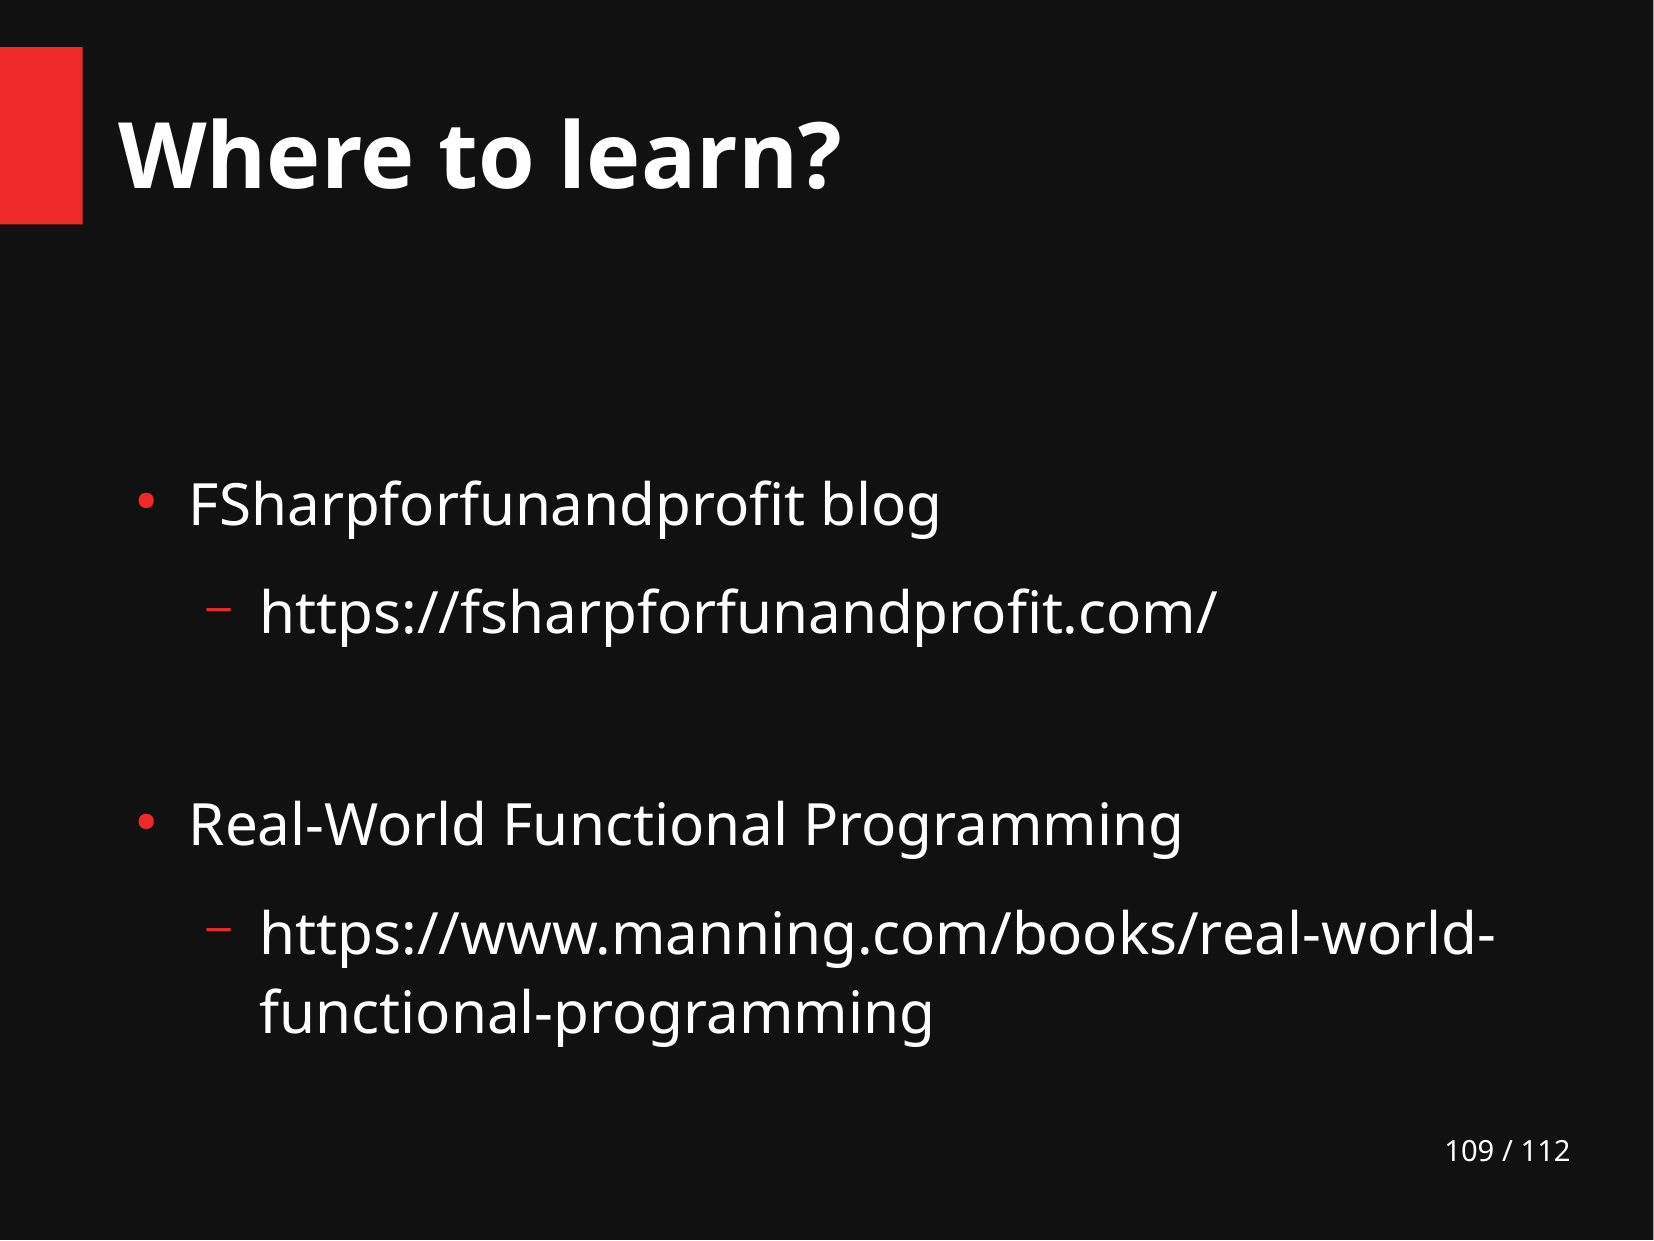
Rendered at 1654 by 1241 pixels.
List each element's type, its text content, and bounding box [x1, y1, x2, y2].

title Where to learn? [118, 49, 1571, 257]
list FSharpforfunandprofit blog https://fsharpforfunandprofit.com/ Real-World Functional Programming https://www.manning.com/books/real-world-functional-programming [118, 354, 1536, 1074]
